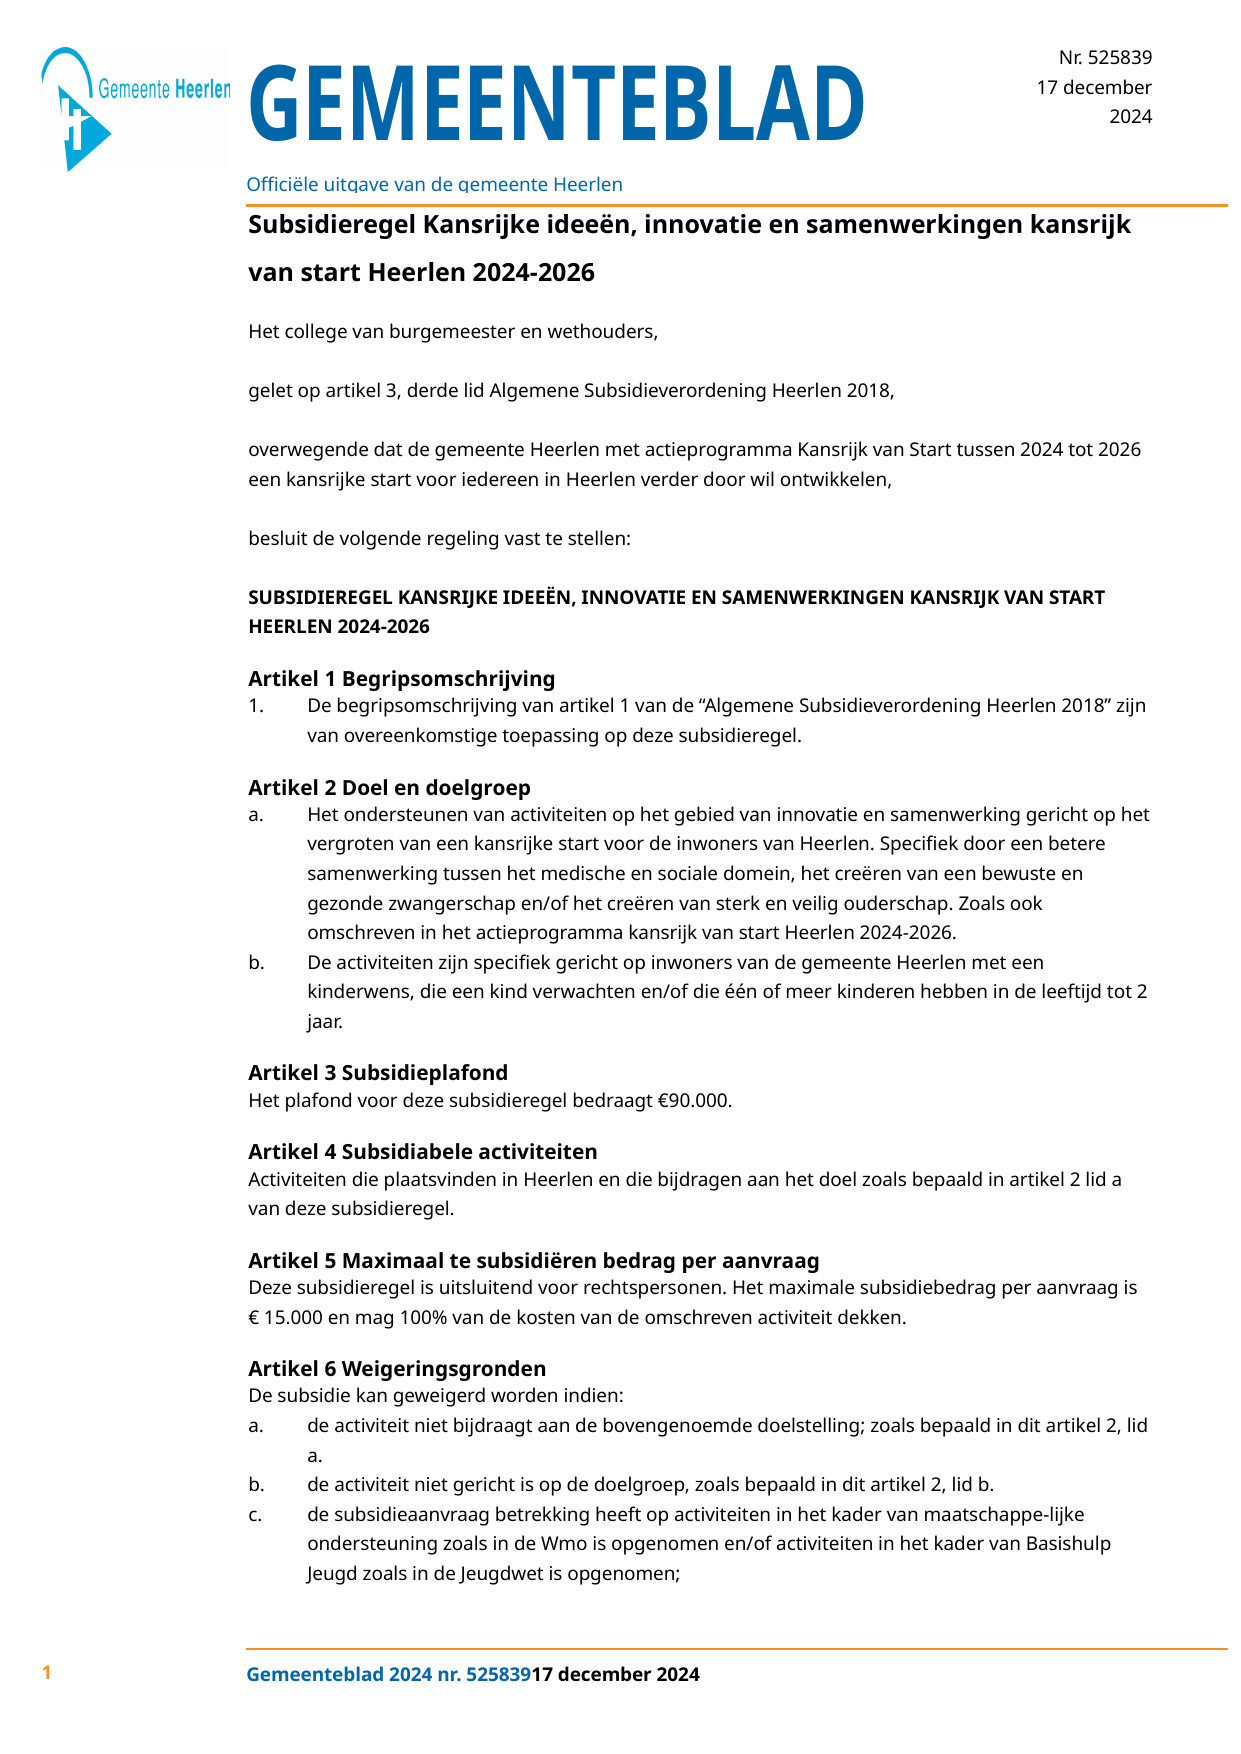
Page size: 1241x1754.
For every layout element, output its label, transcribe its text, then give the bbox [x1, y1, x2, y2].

text Artikel 4 Subsidiabele activiteiten [248, 1137, 1152, 1166]
list De begripsomschrijving van artikel 1 van de “Algemene Subsidieverordening Heerlen 2018” zijn van overeenkomstige toepassing op deze subsidieregel. [248, 693, 1152, 748]
text Activiteiten die plaatsvinden in Heerlen en die bijdragen aan het doel zoals bepaald in artikel 2 lid a van deze subsidieregel. [248, 1166, 1152, 1221]
text Deze subsidieregel is uitsluitend voor rechtspersonen. Het maximale subsidiebedrag per aanvraag is € 15.000 en mag 100% van de kosten van de omschreven activiteit dekken. [248, 1274, 1152, 1329]
picture [41, 47, 231, 172]
list Het ondersteunen van activiteiten op het gebied van innovatie en samenwerking gericht op het vergroten van een kansrijke start voor de inwoners van Heerlen. Specifiek door een betere samenwerking tussen het medische en sociale domein, het creëren van een bewuste en gezonde zwangerschap en/of het creëren van sterk en veilig ouderschap. Zoals ook omschreven in het actieprogramma kansrijk van start Heerlen 2024-2026. [248, 801, 1152, 945]
text gelet op artikel 3, derde lid Algemene Subsidieverordening Heerlen 2018, [248, 377, 1152, 403]
text SUBSIDIEREGEL KANSRIJKE IDEEËN, INNOVATIE EN SAMENWERKINGEN KANSRIJK VAN START HEERLEN 2024-2026 [248, 584, 1152, 639]
text De subsidie kan geweigerd worden indien: [248, 1383, 1152, 1408]
text Artikel 3 Subsidieplafond [248, 1058, 1152, 1087]
text Het plafond voor deze subsidieregel bedraagt €90.000. [248, 1087, 1152, 1113]
text Artikel 2 Doel en doelgroep [248, 773, 1152, 801]
text Artikel 5 Maximaal te subsidiëren bedrag per aanvraag [248, 1246, 1152, 1274]
list de activiteit niet gericht is op de doelgroep, zoals bepaald in dit artikel 2, lid b. [248, 1471, 1152, 1497]
text Artikel 1 Begripsomschrijving [248, 664, 1152, 693]
text overwegende dat de gemeente Heerlen met actieprogramma Kansrijk van Start tussen 2024 tot 2026 een kansrijke start voor iedereen in Heerlen verder door wil ontwikkelen, [248, 436, 1152, 492]
text Subsidieregel Kansrijke ideeën, innovatie en samenwerkingen kansrijk van start Heerlen 2024-2026 [248, 207, 1152, 288]
text besluit de volgende regeling vast te stellen: [248, 525, 1152, 551]
picture [41, 47, 59, 70]
text Het college van burgemeester en wethouders, [248, 318, 1152, 344]
list de activiteit niet bijdraagt aan de bovengenoemde doelstelling; zoals bepaald in dit artikel 2, lid a. [248, 1412, 1152, 1468]
list De activiteiten zijn specifiek gericht op inwoners van de gemeente Heerlen met een kinderwens, die een kind verwachten en/of die één of meer kinderen hebben in de leeftijd tot 2 jaar. [248, 949, 1152, 1034]
list de subsidieaanvraag betrekking heeft op activiteiten in het kader van maatschappe-lijke ondersteuning zoals in de Wmo is opgenomen en/of activiteiten in het kader van Basishulp Jeugd zoals in de Jeugdwet is opgenomen; [248, 1501, 1152, 1586]
text Artikel 6 Weigeringsgronden [248, 1354, 1152, 1383]
